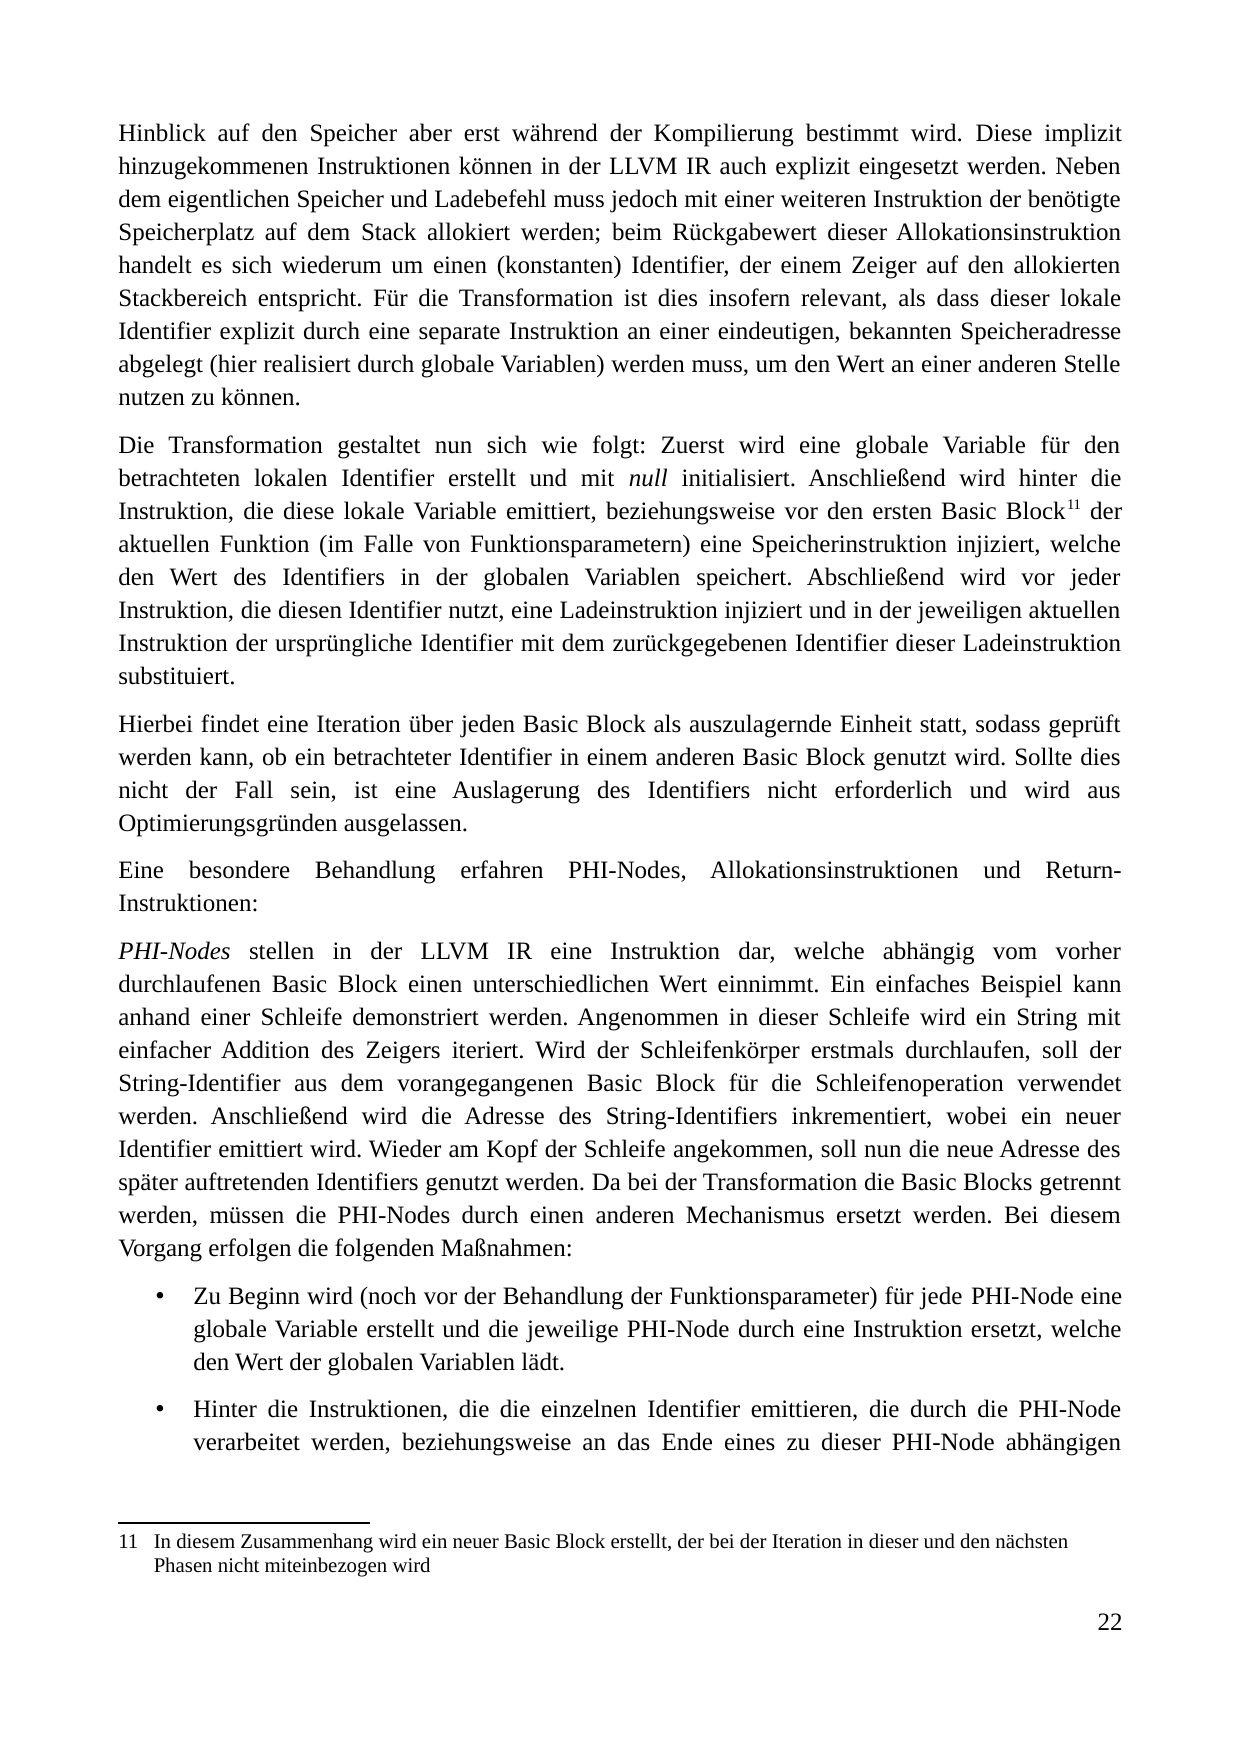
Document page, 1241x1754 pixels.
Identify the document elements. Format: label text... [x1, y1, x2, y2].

text In diesem Zusammenhang wird ein neuer Basic Block erstellt, der bei der Iteration in dieser und den nächsten Phasen nicht miteinbezogen wird [118, 1529, 1122, 1577]
text Hierbei findet eine Iteration über jeden Basic Block als auszulagernde Einheit statt, sodass geprüft werden kann, ob ein betrachteter Identifier in einem anderen Basic Block genutzt wird. Sollte dies nicht der Fall sein, ist eine Auslagerung des Identifiers nicht erforderlich und wird aus Optimierungsgründen ausgelassen. [118, 709, 1122, 836]
list Zu Beginn wird (noch vor der Behandlung der Funktionsparameter) für jede PHI-Node eine globale Variable erstellt und die jeweilige PHI-Node durch eine Instruktion ersetzt, welche den Wert der globalen Variablen lädt. [156, 1281, 1122, 1376]
text Hinblick auf den Speicher aber erst während der Kompilierung bestimmt wird. Diese implizit hinzugekommenen Instruktionen können in der LLVM IR auch explizit eingesetzt werden. Neben dem eigentlichen Speicher und Ladebefehl muss jedoch mit einer weiteren Instruktion der benötigte Speicherplatz auf dem Stack allokiert werden; beim Rückgabewert dieser Allokationsinstruktion handelt es sich wiederum um einen (konstanten) Identifier, der einem Zeiger auf den allokierten Stackbereich entspricht. Für die Transformation ist dies insofern relevant, als dass dieser lokale Identifier explizit durch eine separate Instruktion an einer eindeutigen, bekannten Speicheradresse abgelegt (hier realisiert durch globale Variablen) werden muss, um den Wert an einer anderen Stelle nutzen zu können. [118, 118, 1122, 411]
text PHI-Nodes stellen in der LLVM IR eine Instruktion dar, welche abhängig vom vorher durchlaufenen Basic Block einen unterschiedlichen Wert einnimmt. Ein einfaches Beispiel kann anhand einer Schleife demonstriert werden. Angenommen in dieser Schleife wird ein String mit einfacher Addition des Zeigers iteriert. Wird der Schleifenkörper erstmals durchlaufen, soll der String-Identifier aus dem vorangegangenen Basic Block für die Schleifenoperation verwendet werden. Anschließend wird die Adresse des String-Identifiers inkrementiert, wobei ein neuer Identifier emittiert wird. Wieder am Kopf der Schleife angekommen, soll nun die neue Adresse des später auftretenden Identifiers genutzt werden. Da bei der Transformation die Basic Blocks getrennt werden, müssen die PHI-Nodes durch einen anderen Mechanismus ersetzt werden. Bei diesem Vorgang erfolgen die folgenden Maßnahmen: [118, 936, 1122, 1262]
list Hinter die Instruktionen, die die einzelnen Identifier emittieren, die durch die PHI-Node verarbeitet werden, beziehungsweise an das Ende eines zu dieser PHI-Node abhängigen [156, 1394, 1122, 1456]
text Die Transformation gestaltet nun sich wie folgt: Zuerst wird eine globale Variable für den betrachteten lokalen Identifier erstellt und mit null initialisiert. Anschließend wird hinter die Instruktion, die diese lokale Variable emittiert, beziehungsweise vor den ersten Basic Block der aktuellen Funktion (im Falle von Funktionsparametern) eine Speicherinstruktion injiziert, welche den Wert des Identifiers in der globalen Variablen speichert. Abschließend wird vor jeder Instruktion, die diesen Identifier nutzt, eine Ladeinstruktion injiziert und in der jeweiligen aktuellen Instruktion der ursprüngliche Identifier mit dem zurückgegebenen Identifier dieser Ladeinstruktion substituiert. [118, 430, 1122, 690]
text Eine besondere Behandlung erfahren PHI-Nodes, Allokationsinstruktionen und Return-Instruktionen: [118, 855, 1122, 917]
